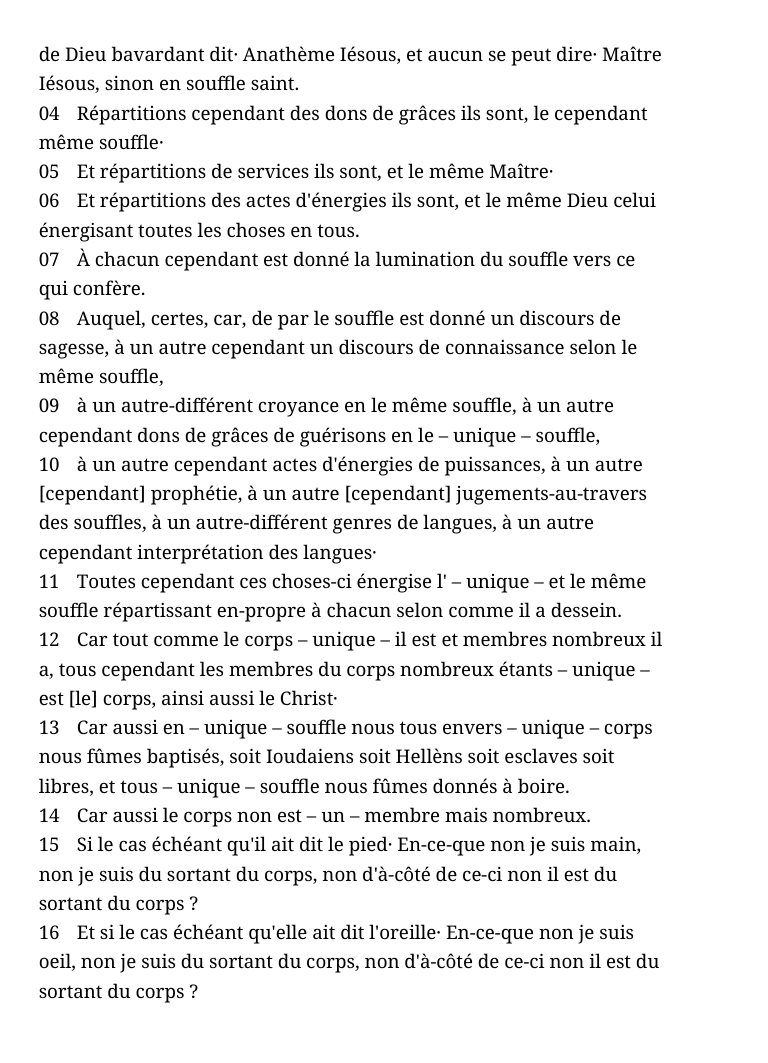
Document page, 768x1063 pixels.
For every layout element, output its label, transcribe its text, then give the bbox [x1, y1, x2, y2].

text de Dieu bavardant dit· Anathème Iésous, et aucun se peut dire· Maître Iésous, sinon en souffle saint. 04 Répartitions cependant des dons de grâces ils sont, le cependant même souffle· 05 Et répartitions de services ils sont, et le même Maître· 06 Et répartitions des actes d'énergies ils sont, et le même Dieu celui énergisant toutes les choses en tous. 07 À chacun cependant est donné la lumination du souffle vers ce qui confère. 08 Auquel, certes, car, de par le souffle est donné un discours de sagesse, à un autre cependant un discours de connaissance selon le même souffle, 09 à un autre-différent croyance en le même souffle, à un autre cependant dons de grâces de guérisons en le – unique – souffle, 10 à un autre cependant actes d'énergies de puissances, à un autre [cependant] prophétie, à un autre [cependant] jugements-au-travers des souffles, à un autre-différent genres de langues, à un autre cependant interprétation des langues· 11 Toutes cependant ces choses-ci énergise l' – unique – et le même souffle répartissant en-propre à chacun selon comme il a dessein. 12 Car tout comme le corps – unique – il est et membres nombreux il a, tous cependant les membres du corps nombreux étants – unique – est [le] corps, ainsi aussi le Christ· 13 Car aussi en – unique – souffle nous tous envers – unique – corps nous fûmes baptisés, soit Ioudaiens soit Hellèns soit esclaves soit libres, et tous – unique – souffle nous fûmes donnés à boire. 14 Car aussi le corps non est – un – membre mais nombreux. 15 Si le cas échéant qu'il ait dit le pied· En-ce-que non je suis main, non je suis du sortant du corps, non d'à-côté de ce-ci non il est du sortant du corps ? 16 Et si le cas échéant qu'elle ait dit l'oreille· En-ce-que non je suis oeil, non je suis du sortant du corps, non d'à-côté de ce-ci non il est du sortant du corps ? [38, 41, 667, 1003]
